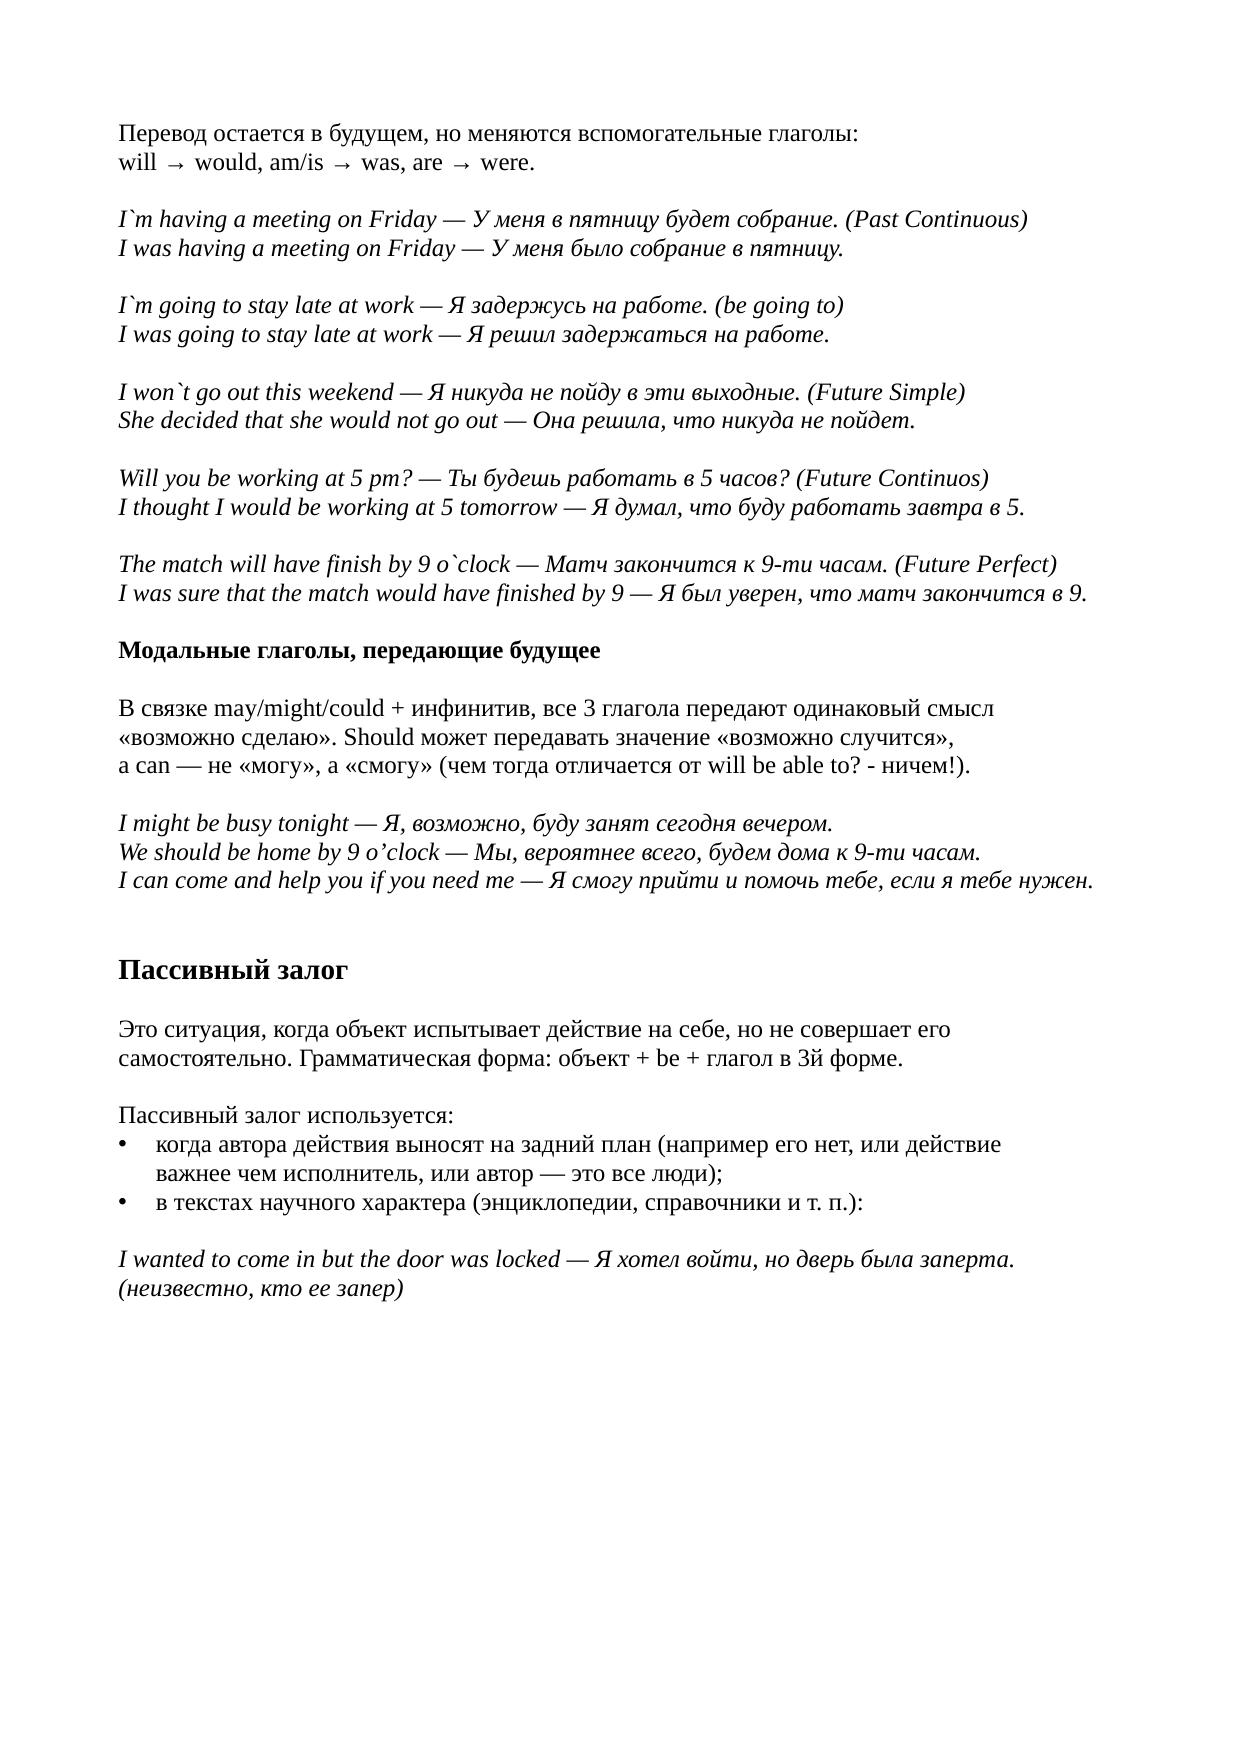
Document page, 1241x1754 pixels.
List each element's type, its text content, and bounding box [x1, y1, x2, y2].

text I`m going to stay late at work — Я задержусь на работе. (be going to) [118, 291, 1122, 319]
text I`m having a meeting on Friday — У меня в пятницу будет собрание. (Past Continuous) [118, 204, 1122, 233]
text Модальные глаголы, передающие будущее [118, 636, 1122, 664]
text I wanted to come in but the door was locked — Я хотел войти, но дверь была заперта. (неизвестно, кто ее запер) [118, 1244, 1122, 1302]
text I thought I would be working at 5 tomorrow — Я думал, что буду работать завтра в 5. [118, 492, 1122, 521]
text The match will have finish by 9 o`clock — Матч закончится к 9-ти часам. (Future Perfect) [118, 549, 1122, 578]
text I was having a meeting on Friday — У меня было собрание в пятницу. [118, 233, 1122, 262]
text I might be busy tonight — Я, возможно, буду занят сегодня вечером. [118, 808, 1122, 837]
text Пассивный залог используется: [118, 1100, 1122, 1129]
list в текстах научного характера (энциклопедии, справочники и т. п.): [118, 1187, 1122, 1215]
list когда автора действия выносят на задний план (например его нет, или действие [118, 1129, 1122, 1158]
text Пассивный залог [118, 952, 1122, 985]
text I was going to stay late at work — Я решил задержаться на работе. [118, 319, 1122, 348]
text I won`t go out this weekend — Я никуда не пойду в эти выходные. (Future Simple) [118, 377, 1122, 406]
text I was sure that the match would have finished by 9 — Я был уверен, что матч закончится в 9. [118, 578, 1122, 607]
text We should be home by 9 o’clock — Мы, вероятнее всего, будем дома к 9-ти часам. [118, 837, 1122, 866]
text will → would, am/is → was, are → were. [118, 147, 1122, 176]
text В связке may/might/could + инфинитив, все 3 глагола передают одинаковый смысл «возможно сделаю». Should может передавать значение «возможно случится», [118, 693, 1122, 751]
text Перевод остается в будущем, но меняются вспомогательные глаголы: [118, 118, 1122, 147]
text Это ситуация, когда объект испытывает действие на себе, но не совершает его самостоятельно. Грамматическая форма: объект + be + глагол в 3й форме. [118, 1014, 1122, 1072]
text I can come and help you if you need me — Я смогу прийти и помочь тебе, если я тебе нужен. [118, 866, 1122, 894]
text а сan — не «могу», а «смогу» (чем тогда отличается от will be able to? - ничем!). [118, 751, 1122, 779]
list важнее чем исполнитель, или автор — это все люди); [118, 1158, 1122, 1187]
text She decided that she would not go out — Она решила, что никуда не пойдет. [118, 406, 1122, 434]
text Will you be working at 5 pm? — Ты будешь работать в 5 часов? (Future Continuos) [118, 463, 1122, 492]
